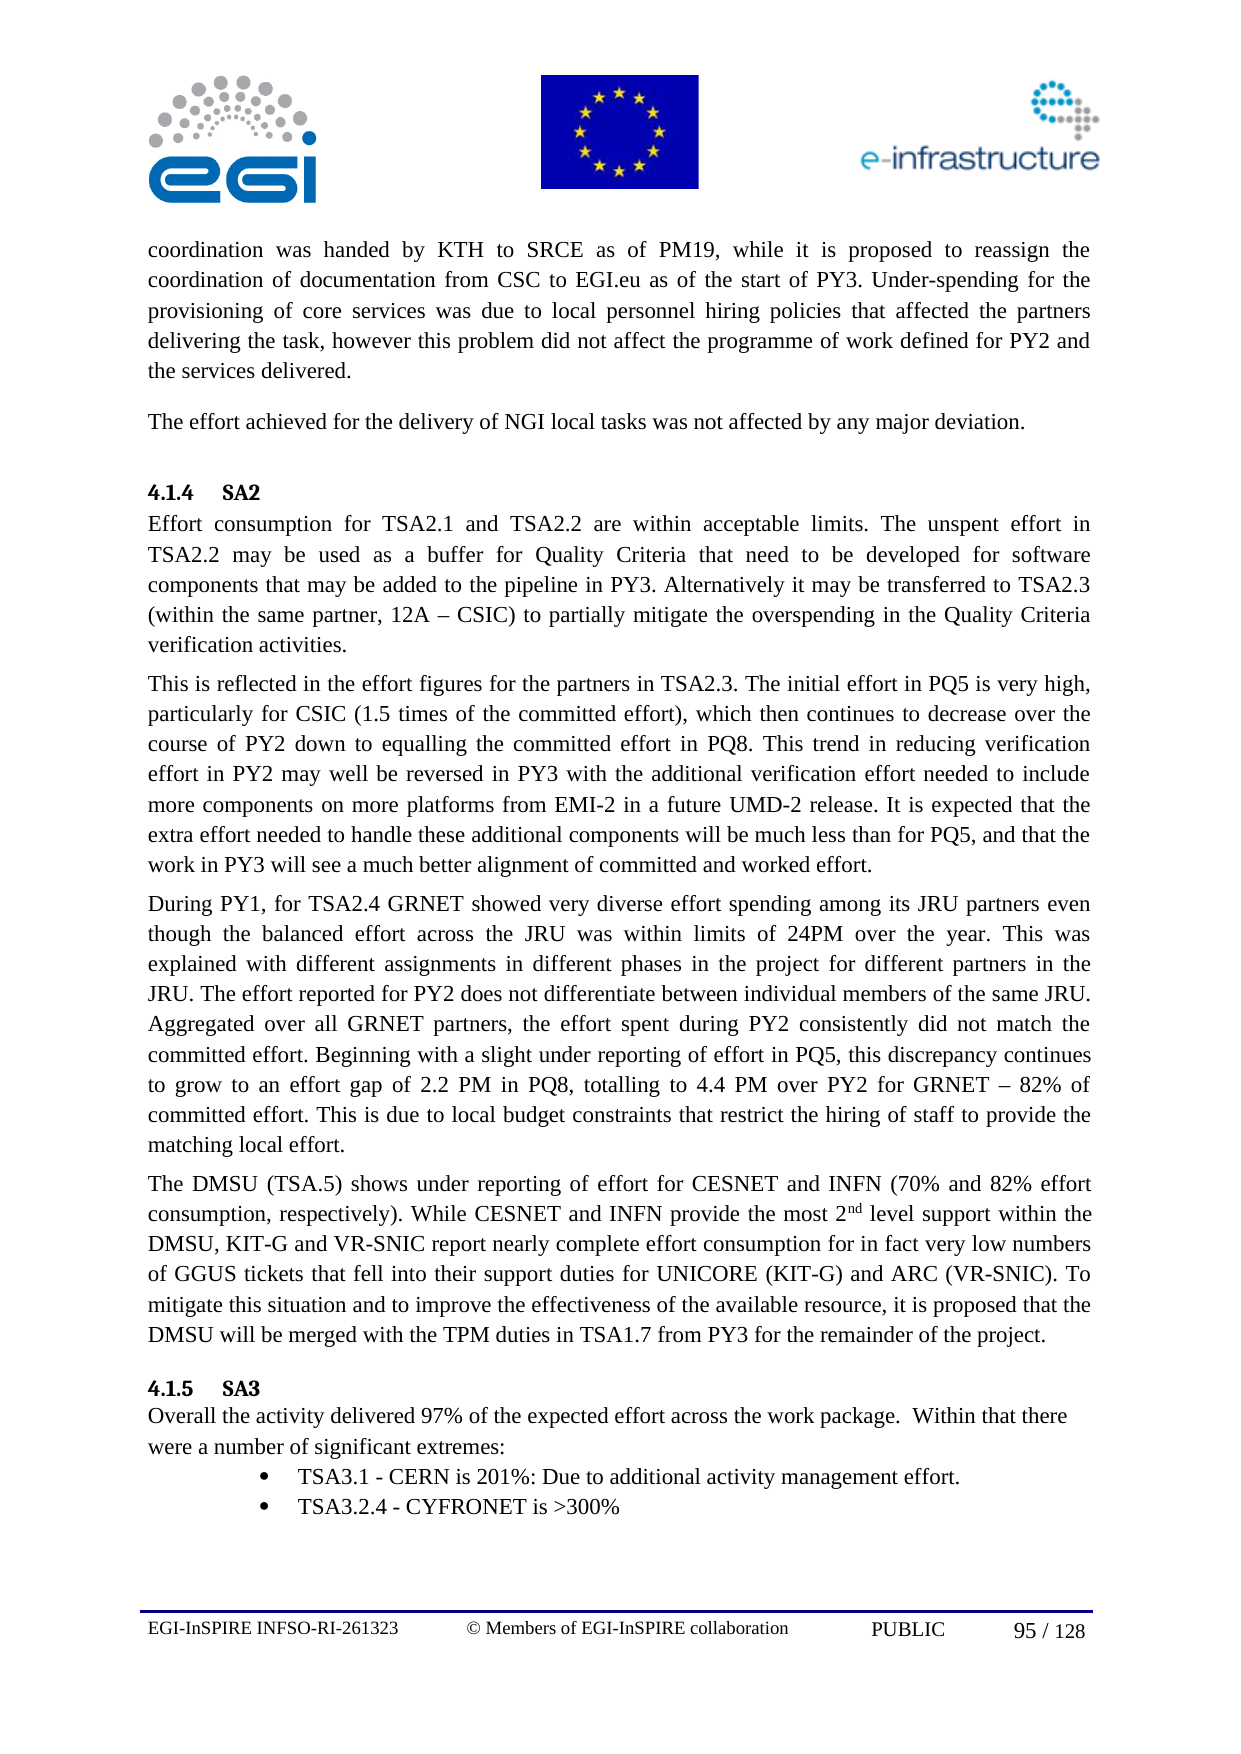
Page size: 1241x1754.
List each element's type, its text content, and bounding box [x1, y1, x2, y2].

text Overall the activity delivered 97% of the expected effort across the work package. Within that there were a number of significant extremes: [148, 1402, 1092, 1459]
text coordination was handed by KTH to SRCE as of PM19, while it is proposed to reassign the coordination of documentation from CSC to EGI.eu as of the start of PY3. Under-spending for the provisioning of core services was due to local personnel hiring policies that affected the partners delivering the task, however this problem did not affect the programme of work defined for PY2 and the services delivered. [148, 236, 1092, 383]
list TSA3.2.4 - CYFRONET is >300% [260, 1493, 1092, 1519]
subtitle SA2 [148, 480, 1092, 506]
text Effort consumption for TSA2.1 and TSA2.2 are within acceptable limits. The unspent effort in TSA2.2 may be used as a buffer for Quality Criteria that need to be developed for software components that may be added to the pipeline in PY3. Alternatively it may be transferred to TSA2.3 (within the same partner, 12A – CSIC) to partially mitigate the overspending in the Quality Criteria verification activities. [148, 511, 1092, 658]
text During PY1, for TSA2.4 GRNET showed very diverse effort spending among its JRU partners even though the balanced effort across the JRU was within limits of 24PM over the year. This was explained with different assignments in different phases in the project for different partners in the JRU. The effort reported for PY2 does not differentiate between individual members of the same JRU. Aggregated over all GRNET partners, the effort spent during PY2 consistently did not match the committed effort. Beginning with a slight under reporting of effort in PQ5, this discrepancy continues to grow to an effort gap of 2.2 PM in PQ8, totalling to 4.4 PM over PY2 for GRNET – 82% of committed effort. This is due to local budget constraints that restrict the hiring of staff to provide the matching local effort. [148, 890, 1092, 1158]
list TSA3.1 - CERN is 201%: Due to additional activity management effort. [260, 1463, 1092, 1489]
text The DMSU (TSA.5) shows under reporting of effort for CESNET and INFN (70% and 82% effort consumption, respectively). While CESNET and INFN provide the most 2nd level support within the DMSU, KIT-G and VR-SNIC report nearly complete effort consumption for in fact very low numbers of GGUS tickets that fell into their support duties for UNICORE (KIT-G) and ARC (VR-SNIC). To mitigate this situation and to improve the effectiveness of the available resource, it is proposed that the DMSU will be merged with the TPM duties in TSA1.7 from PY3 for the remainder of the project. [148, 1170, 1092, 1347]
text The effort achieved for the delivery of NGI local tasks was not affected by any major deviation. [148, 408, 1092, 434]
subtitle SA3 [148, 1376, 1092, 1402]
text This is reflected in the effort figures for the partners in TSA2.3. The initial effort in PQ5 is very high, particularly for CSIC (1.5 times of the committed effort), which then continues to decrease over the course of PY2 down to equalling the committed effort in PQ8. This trend in reducing verification effort in PY2 may well be reversed in PY3 with the additional verification effort needed to include more components on more platforms from EMI-2 in a future UMD-2 release. It is expected that the extra effort needed to handle these additional components will be much less than for PQ5, and that the work in PY3 will see a much better alignment of committed and worked effort. [148, 670, 1092, 877]
